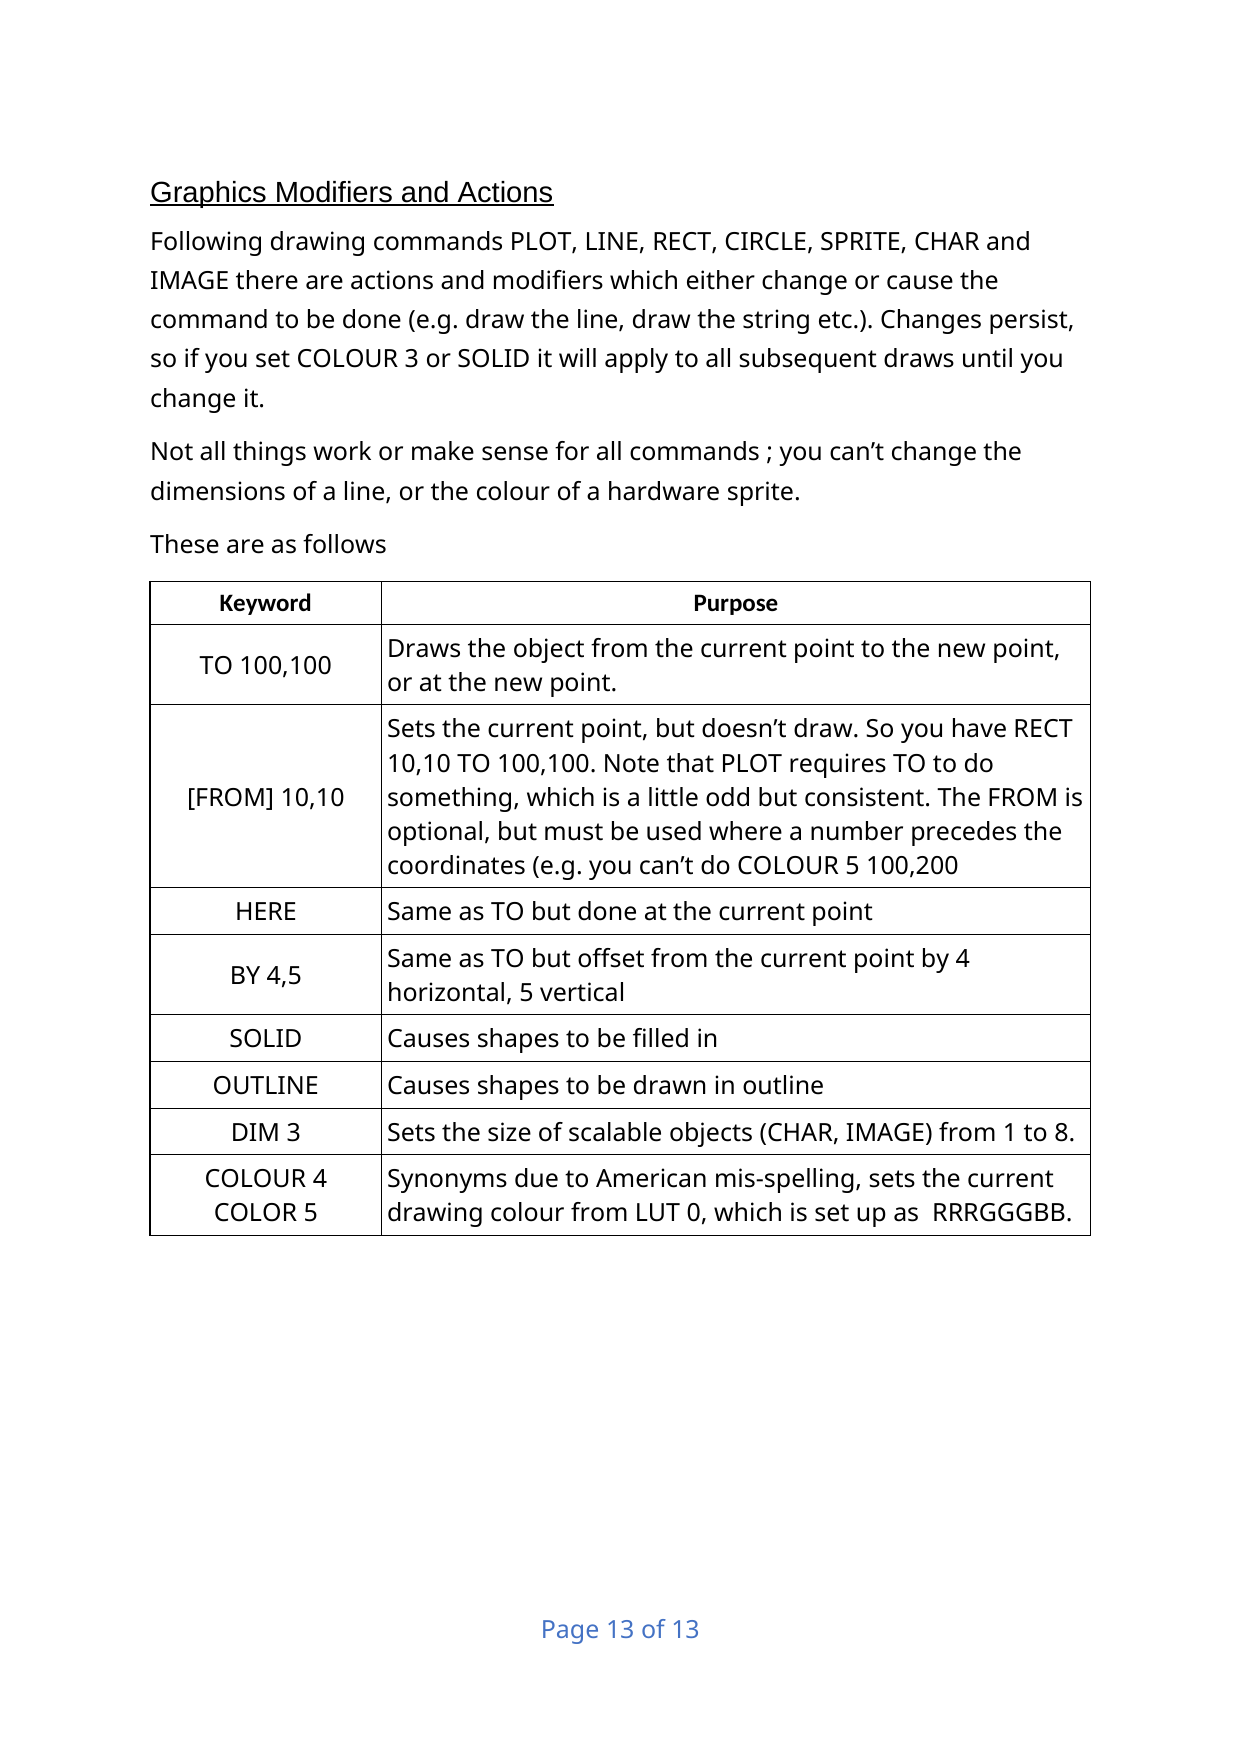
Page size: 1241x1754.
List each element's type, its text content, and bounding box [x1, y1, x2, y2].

table_cell Causes shapes to be filled in [382, 1015, 1090, 1061]
text Not all things work or make sense for all commands ; you can’t change the dimensions of a line, or the colour of a hardware sprite. [150, 434, 1090, 507]
table_cell SOLID [151, 1015, 381, 1061]
table_header Purpose [382, 582, 1090, 624]
table_header Keyword [151, 582, 381, 624]
table_cell HERE [151, 888, 381, 934]
table_cell Same as TO but offset from the current point by 4 horizontal, 5 vertical [382, 935, 1090, 1014]
table_cell Sets the current point, but doesn’t draw. So you have RECT 10,10 TO 100,100. Note that PLOT requires TO to do something, which is a little odd but consistent. The FROM is optional, but must be used where a number precedes the coordinates (e.g. you can’t do COLOUR 5 100,200 [382, 705, 1090, 887]
table_cell BY 4,5 [151, 935, 381, 1014]
subtitle Graphics Modifiers and Actions [150, 175, 1090, 208]
table_cell Synonyms due to American mis-spelling, sets the current drawing colour from LUT 0, which is set up as RRRGGGBB. [382, 1155, 1090, 1235]
table_cell [FROM] 10,10 [151, 705, 381, 887]
table_cell Sets the size of scalable objects (CHAR, IMAGE) from 1 to 8. [382, 1109, 1090, 1154]
table_cell TO 100,100 [151, 625, 381, 704]
table_cell OUTLINE [151, 1062, 381, 1107]
text Following drawing commands PLOT, LINE, RECT, CIRCLE, SPRITE, CHAR and IMAGE there are actions and modifiers which either change or cause the command to be done (e.g. draw the line, draw the string etc.). Changes persist, so if you set COLOUR 3 or SOLID it will apply to all subsequent draws until you change it. [150, 224, 1090, 414]
table_cell DIM 3 [151, 1109, 381, 1154]
text These are as follows [150, 527, 1090, 561]
table_cell Causes shapes to be drawn in outline [382, 1062, 1090, 1107]
table_cell COLOUR 4 COLOR 5 [151, 1155, 381, 1235]
table_cell Draws the object from the current point to the new point, or at the new point. [382, 625, 1090, 704]
table_cell Same as TO but done at the current point [382, 888, 1090, 934]
